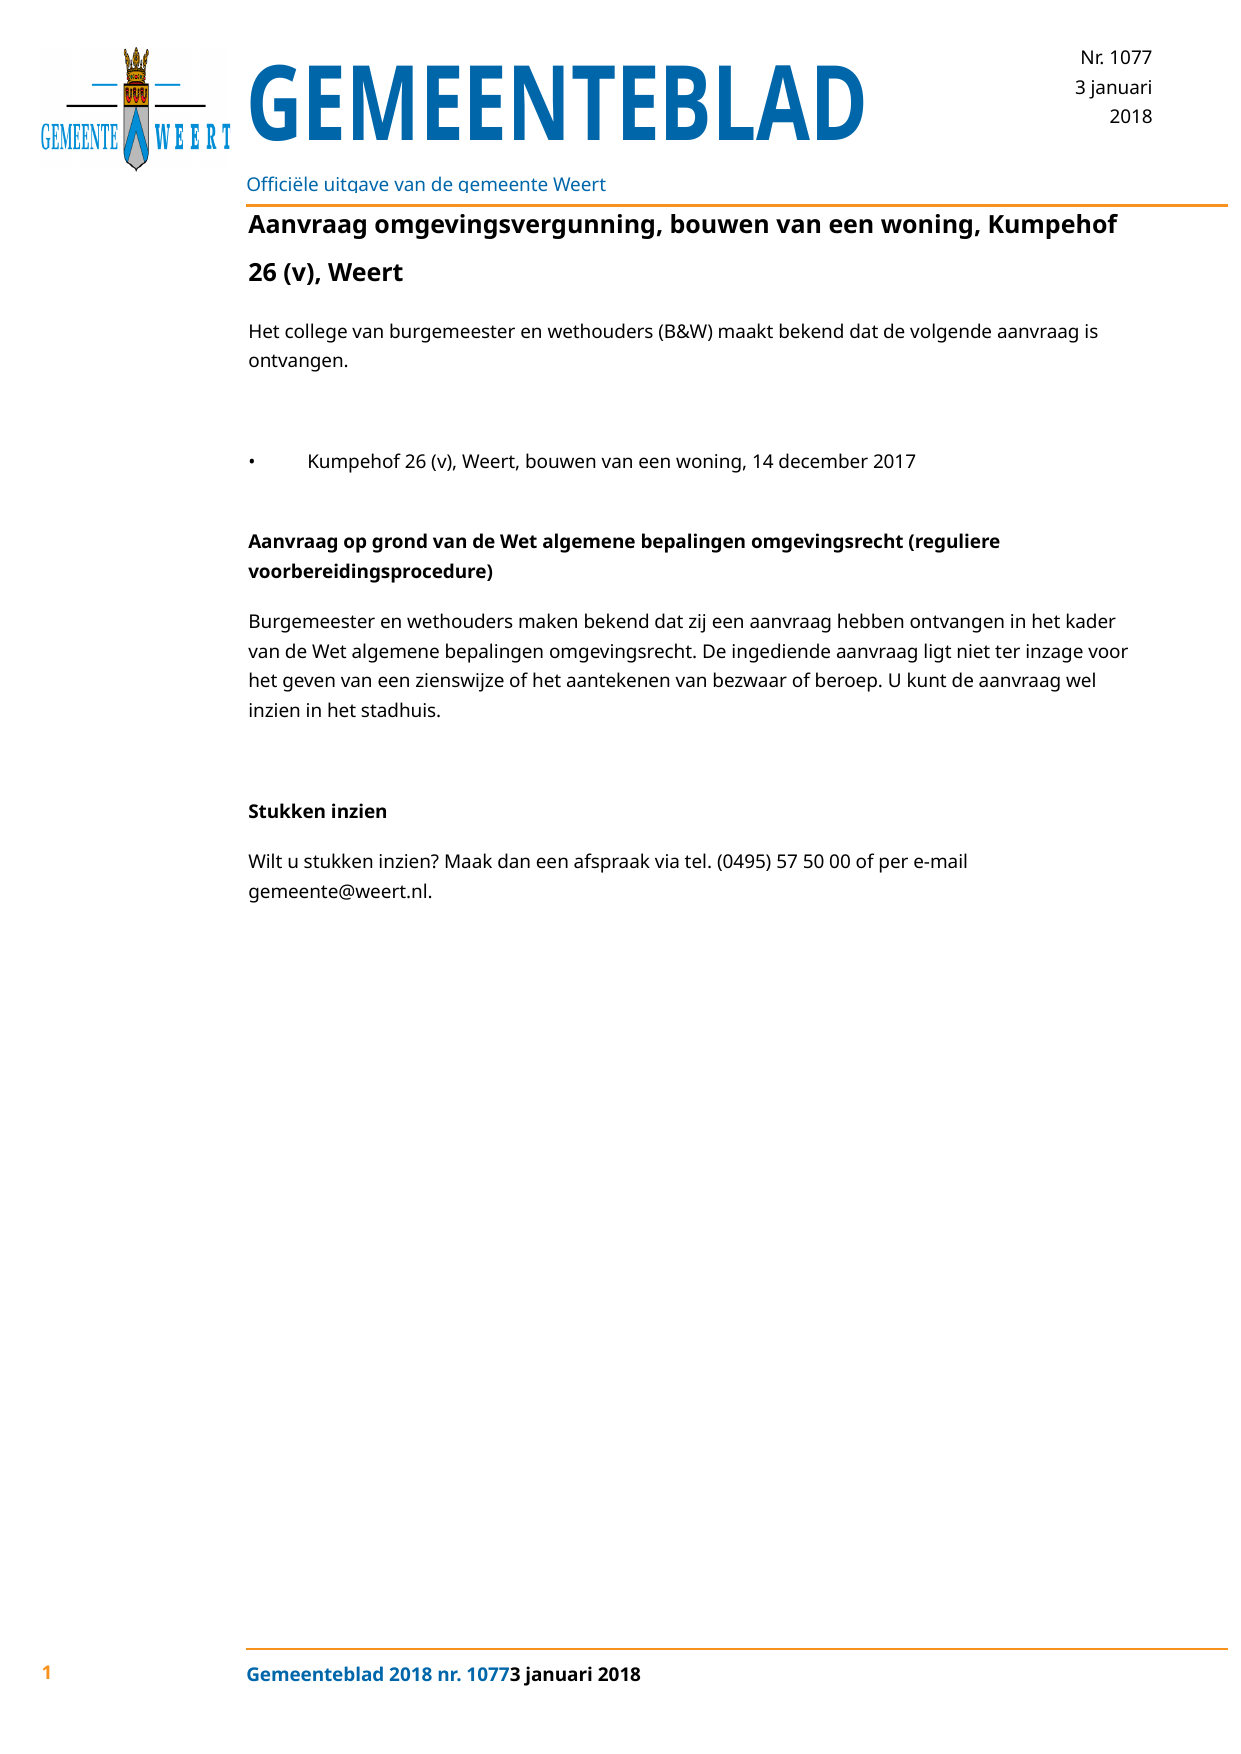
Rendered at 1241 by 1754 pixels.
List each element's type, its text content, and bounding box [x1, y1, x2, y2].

list Kumpehof 26 (v), Weert, bouwen van een woning, 14 december 2017 [248, 448, 1152, 474]
text Aanvraag op grond van de Wet algemene bepalingen omgevingsrecht (reguliere voorbereidingsprocedure) [248, 528, 1152, 584]
text Wilt u stukken inzien? Maak dan een afspraak via tel. (0495) 57 50 00 of per e-mail gemeente@weert.nl. [248, 848, 1152, 904]
text Het college van burgemeester en wethouders (B&W) maakt bekend dat de volgende aanvraag is ontvangen. [248, 318, 1152, 373]
text Aanvraag omgevingsvergunning, bouwen van een woning, Kumpehof 26 (v), Weert [248, 207, 1152, 288]
text Stukken inzien [248, 798, 1152, 824]
text Burgemeester en wethouders maken bekend dat zij een aanvraag hebben ontvangen in het kader van de Wet algemene bepalingen omgevingsrecht. De ingediende aanvraag ligt niet ter inzage voor het geven van een zienswijze of het aantekenen van bezwaar of beroep. U kunt de aanvraag wel inzien in het stadhuis. [248, 608, 1152, 723]
picture [41, 47, 231, 172]
